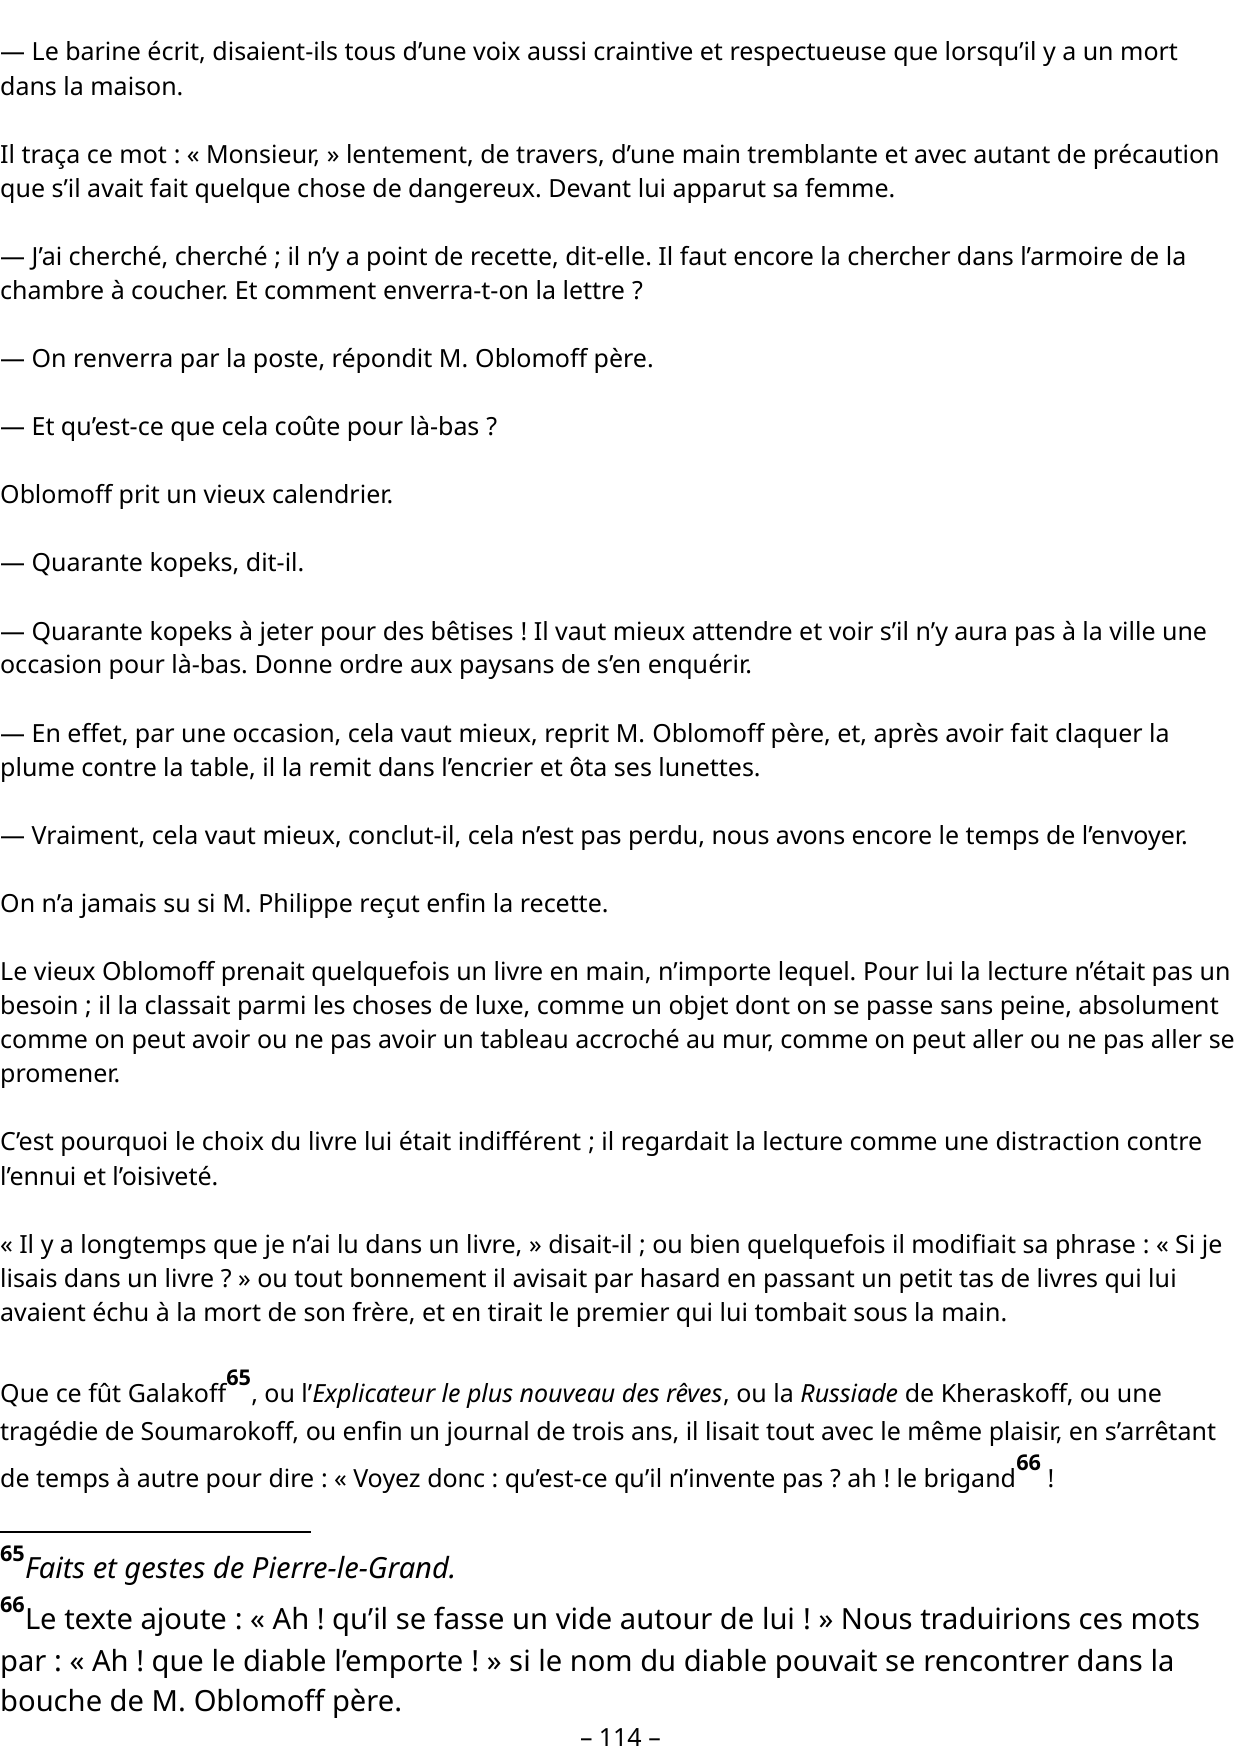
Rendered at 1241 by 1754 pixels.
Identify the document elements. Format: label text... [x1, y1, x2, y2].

text — Le barine écrit, disaient-ils tous d’une voix aussi craintive et respectueuse que lorsqu’il y a un mort dans la maison. [0, 34, 1240, 102]
text — Quarante kopeks à jeter pour des bêtises ! Il vaut mieux attendre et voir s’il n’y aura pas à la ville une occasion pour là-bas. Donne ordre aux paysans de s’en enquérir. [0, 613, 1240, 681]
text C’est pourquoi le choix du livre lui était indifférent ; il regardait la lecture comme une distraction contre l’ennui et l’oisiveté. [0, 1124, 1240, 1192]
text Le texte ajoute : « Ah ! qu’il se fasse un vide autour de lui ! » Nous traduirions ces mots par : « Ah ! que le diable l’emporte ! » si le nom du diable pouvait se rencontrer dans la bouche de M. Oblomoff père. [0, 1589, 1240, 1720]
text « Il y a longtemps que je n’ai lu dans un livre, » disait-il ; ou bien quelquefois il modifiait sa phrase : « Si je lisais dans un livre ? » ou tout bonnement il avisait par hasard en passant un petit tas de livres qui lui avaient échu à la mort de son frère, et en tirait le premier qui lui tombait sous la main. [0, 1226, 1240, 1328]
text — En effet, par une occasion, cela vaut mieux, reprit M. Oblomoff père, et, après avoir fait claquer la plume contre la table, il la remit dans l’encrier et ôta ses lunettes. [0, 715, 1240, 783]
text — Et qu’est-ce que cela coûte pour là-bas ? [0, 409, 1240, 443]
text Que ce fût Galakoff, ou l’Explicateur le plus nouveau des rêves, ou la Russiade de Kheraskoff, ou une tragédie de Soumarokoff, ou enfin un journal de trois ans, il lisait tout avec le même plaisir, en s’arrêtant de temps à autre pour dire : « Voyez donc : qu’est-ce qu’il n’invente pas ? ah ! le brigand ! [0, 1362, 1240, 1499]
text — On renverra par la poste, répondit M. Oblomoff père. [0, 341, 1240, 375]
text Il traça ce mot : « Monsieur, » lentement, de travers, d’une main tremblante et avec autant de précaution que s’il avait fait quelque chose de dangereux. Devant lui apparut sa femme. [0, 136, 1240, 204]
text — J’ai cherché, cherché ; il n’y a point de recette, dit-elle. Il faut encore la chercher dans l’armoire de la chambre à coucher. Et comment enverra-t-on la lettre ? [0, 238, 1240, 307]
text Le vieux Oblomoff prenait quelquefois un livre en main, n’importe lequel. Pour lui la lecture n’était pas un besoin ; il la classait parmi les choses de luxe, comme un objet dont on se passe sans peine, absolument comme on peut avoir ou ne pas avoir un tableau accroché au mur, comme on peut aller ou ne pas aller se promener. [0, 954, 1240, 1090]
text Faits et gestes de Pierre-le-Grand. [0, 1538, 1240, 1589]
text On n’a jamais su si M. Philippe reçut enfin la recette. [0, 886, 1240, 920]
text — Quarante kopeks, dit-il. [0, 545, 1240, 579]
text Oblomoff prit un vieux calendrier. [0, 477, 1240, 511]
text — Vraiment, cela vaut mieux, conclut-il, cela n’est pas perdu, nous avons encore le temps de l’envoyer. [0, 817, 1240, 852]
